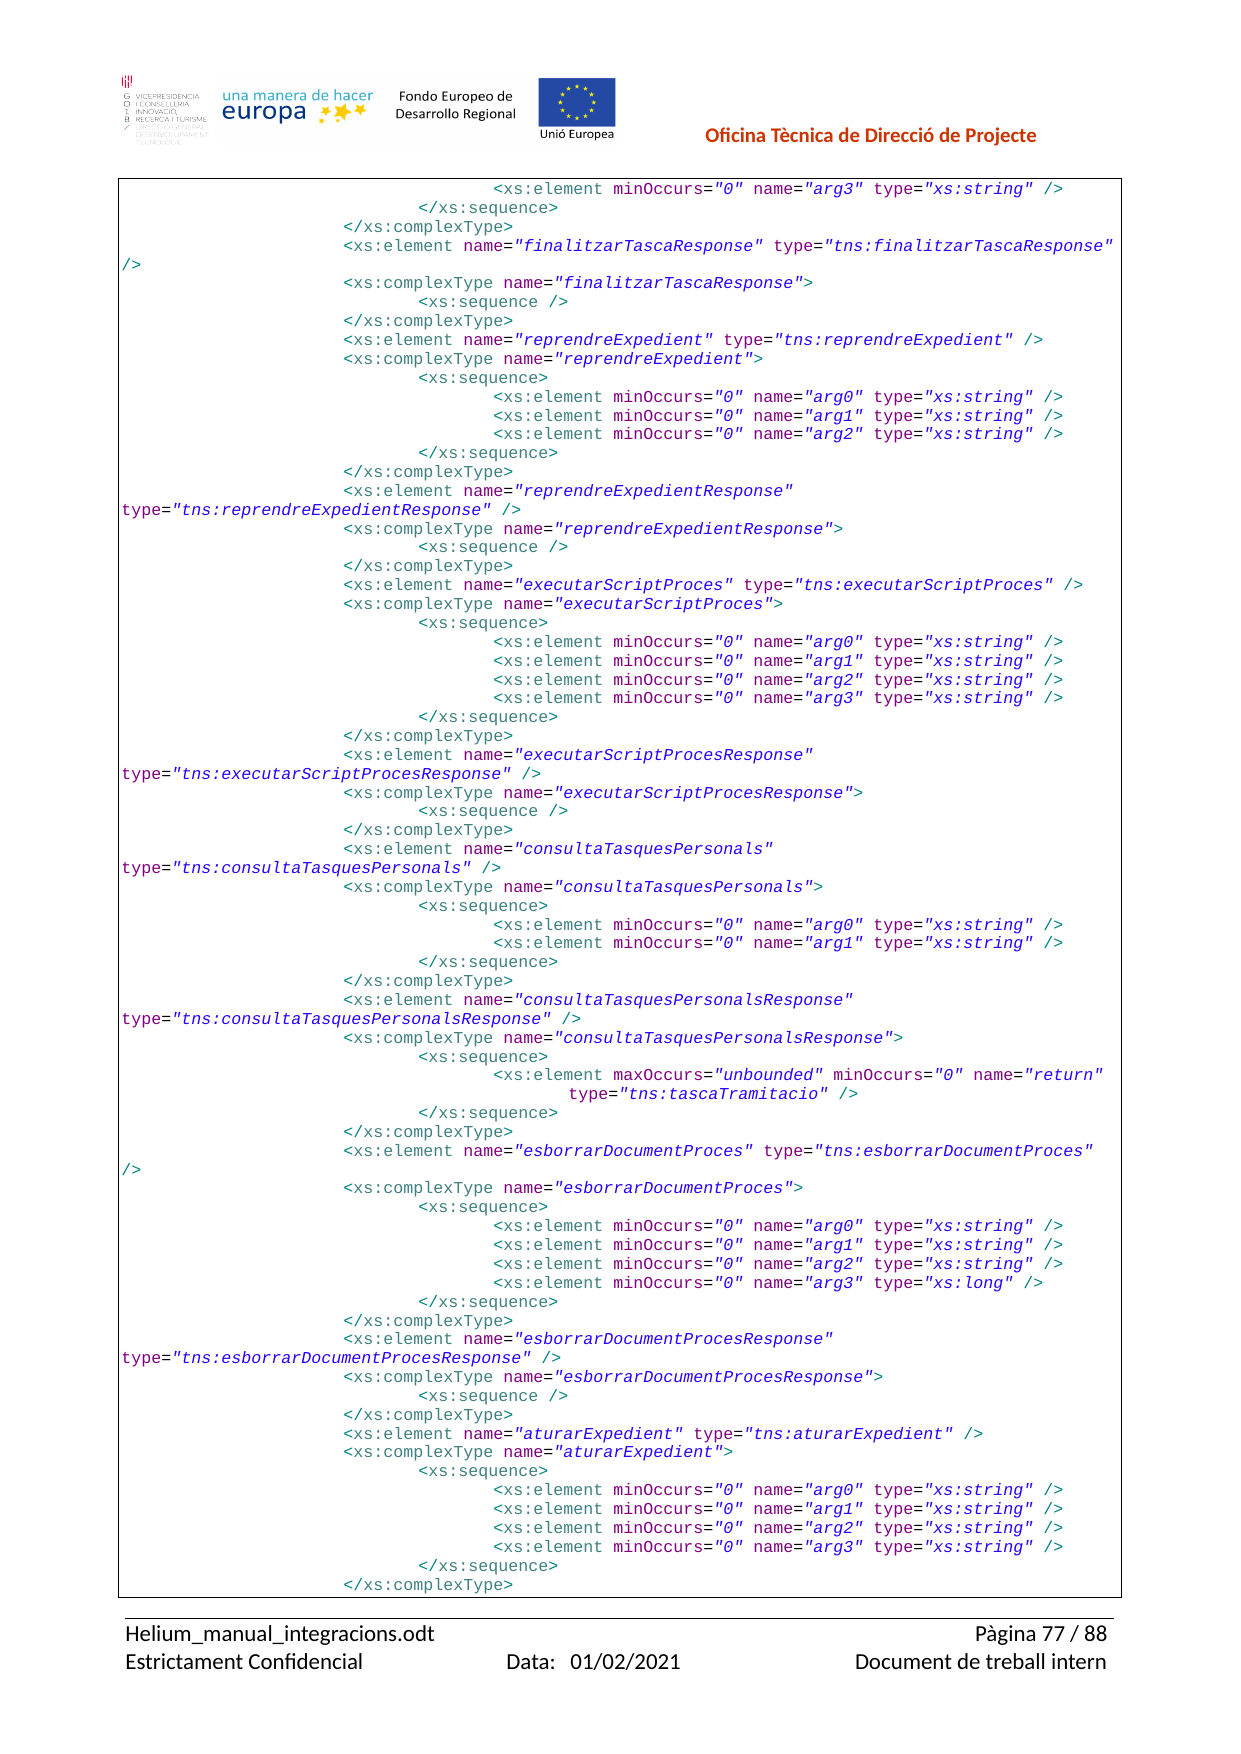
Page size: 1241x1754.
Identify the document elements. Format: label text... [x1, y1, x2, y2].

text </xs:sequence> [119, 706, 1121, 724]
text </xs:complexType> [119, 969, 1121, 988]
text <xs:element minOccurs="0" name="arg2" type="xs:string" /> [119, 1516, 1121, 1535]
text </xs:complexType> [119, 1309, 1121, 1328]
text <xs:element name="executarScriptProcesResponse" type="tns:executarScriptProcesResponse" /> [119, 743, 1121, 781]
text <xs:complexType name="consultaTasquesPersonals"> [119, 875, 1121, 894]
text <xs:element name="consultaTasquesPersonalsResponse" type="tns:consultaTasquesPersonalsResponse" /> [119, 988, 1121, 1026]
text <xs:element minOccurs="0" name="arg2" type="xs:string" /> [119, 423, 1121, 442]
text <xs:element minOccurs="0" name="arg1" type="xs:string" /> [119, 1233, 1121, 1252]
text </xs:sequence> [119, 1102, 1121, 1120]
text <xs:element maxOccurs="unbounded" minOccurs="0" name="return" [119, 1064, 1121, 1083]
text <xs:element minOccurs="0" name="arg0" type="xs:string" /> [119, 913, 1121, 932]
text <xs:complexType name="executarScriptProces"> [119, 592, 1121, 611]
text <xs:element name="reprendreExpedient" type="tns:reprendreExpedient" /> [119, 328, 1121, 347]
picture [219, 73, 621, 147]
text <xs:complexType name="consultaTasquesPersonalsResponse"> [119, 1026, 1121, 1045]
text <xs:complexType name="reprendreExpedientResponse"> [119, 517, 1121, 536]
text <xs:element minOccurs="0" name="arg1" type="xs:string" /> [119, 404, 1121, 423]
text <xs:complexType name="esborrarDocumentProcesResponse"> [119, 1366, 1121, 1384]
text <xs:sequence /> [119, 1384, 1121, 1403]
text </xs:sequence> [119, 1290, 1121, 1309]
text </xs:complexType> [119, 310, 1121, 328]
text <xs:sequence> [119, 611, 1121, 630]
text <xs:element minOccurs="0" name="arg0" type="xs:string" /> [119, 1479, 1121, 1497]
text <xs:sequence /> [119, 800, 1121, 819]
text <xs:sequence> [119, 1196, 1121, 1215]
text <xs:sequence> [119, 1045, 1121, 1064]
text <xs:complexType name="finalitzarTascaResponse"> [119, 272, 1121, 291]
text </xs:complexType> [119, 724, 1121, 743]
text <xs:element minOccurs="0" name="arg0" type="xs:string" /> [119, 385, 1121, 404]
text <xs:element minOccurs="0" name="arg3" type="xs:string" /> [119, 179, 1121, 197]
text <xs:element minOccurs="0" name="arg3" type="xs:long" /> [119, 1271, 1121, 1290]
text </xs:sequence> [119, 1554, 1121, 1573]
text <xs:element minOccurs="0" name="arg3" type="xs:string" /> [119, 687, 1121, 706]
text </xs:sequence> [119, 442, 1121, 461]
text <xs:complexType name="esborrarDocumentProces"> [119, 1177, 1121, 1196]
text <xs:complexType name="executarScriptProcesResponse"> [119, 781, 1121, 800]
text <xs:element name="consultaTasquesPersonals" type="tns:consultaTasquesPersonals" /> [119, 838, 1121, 875]
text <xs:sequence> [119, 894, 1121, 913]
text </xs:sequence> [119, 951, 1121, 969]
text type="tns:tascaTramitacio" /> [119, 1083, 1121, 1102]
text <xs:element minOccurs="0" name="arg1" type="xs:string" /> [119, 932, 1121, 951]
text </xs:complexType> [119, 1573, 1121, 1597]
picture [118, 73, 213, 147]
text </xs:complexType> [119, 555, 1121, 574]
text <xs:sequence> [119, 366, 1121, 385]
text <xs:element minOccurs="0" name="arg2" type="xs:string" /> [119, 668, 1121, 687]
text <xs:element name="esborrarDocumentProcesResponse" type="tns:esborrarDocumentProcesResponse" /> [119, 1328, 1121, 1366]
text <xs:complexType name="reprendreExpedient"> [119, 347, 1121, 366]
text </xs:sequence> [119, 197, 1121, 215]
text <xs:element name="executarScriptProces" type="tns:executarScriptProces" /> [119, 574, 1121, 592]
text </xs:complexType> [119, 215, 1121, 234]
text </xs:complexType> [119, 1120, 1121, 1139]
text <xs:element name="aturarExpedient" type="tns:aturarExpedient" /> [119, 1422, 1121, 1441]
text </xs:complexType> [119, 461, 1121, 479]
text <xs:sequence /> [119, 291, 1121, 310]
text </xs:complexType> [119, 1403, 1121, 1422]
text <xs:element name="reprendreExpedientResponse" type="tns:reprendreExpedientResponse" /> [119, 479, 1121, 517]
text <xs:element minOccurs="0" name="arg0" type="xs:string" /> [119, 1215, 1121, 1233]
text <xs:element name="finalitzarTascaResponse" type="tns:finalitzarTascaResponse" /> [119, 234, 1121, 272]
text <xs:element minOccurs="0" name="arg0" type="xs:string" /> [119, 630, 1121, 649]
text <xs:sequence> [119, 1460, 1121, 1479]
text <xs:element minOccurs="0" name="arg3" type="xs:string" /> [119, 1535, 1121, 1554]
text <xs:complexType name="aturarExpedient"> [119, 1441, 1121, 1460]
text <xs:element minOccurs="0" name="arg2" type="xs:string" /> [119, 1252, 1121, 1271]
text <xs:element minOccurs="0" name="arg1" type="xs:string" /> [119, 1497, 1121, 1516]
text <xs:element minOccurs="0" name="arg1" type="xs:string" /> [119, 649, 1121, 668]
text </xs:complexType> [119, 819, 1121, 838]
text <xs:sequence /> [119, 536, 1121, 555]
text <xs:element name="esborrarDocumentProces" type="tns:esborrarDocumentProces" /> [119, 1139, 1121, 1177]
